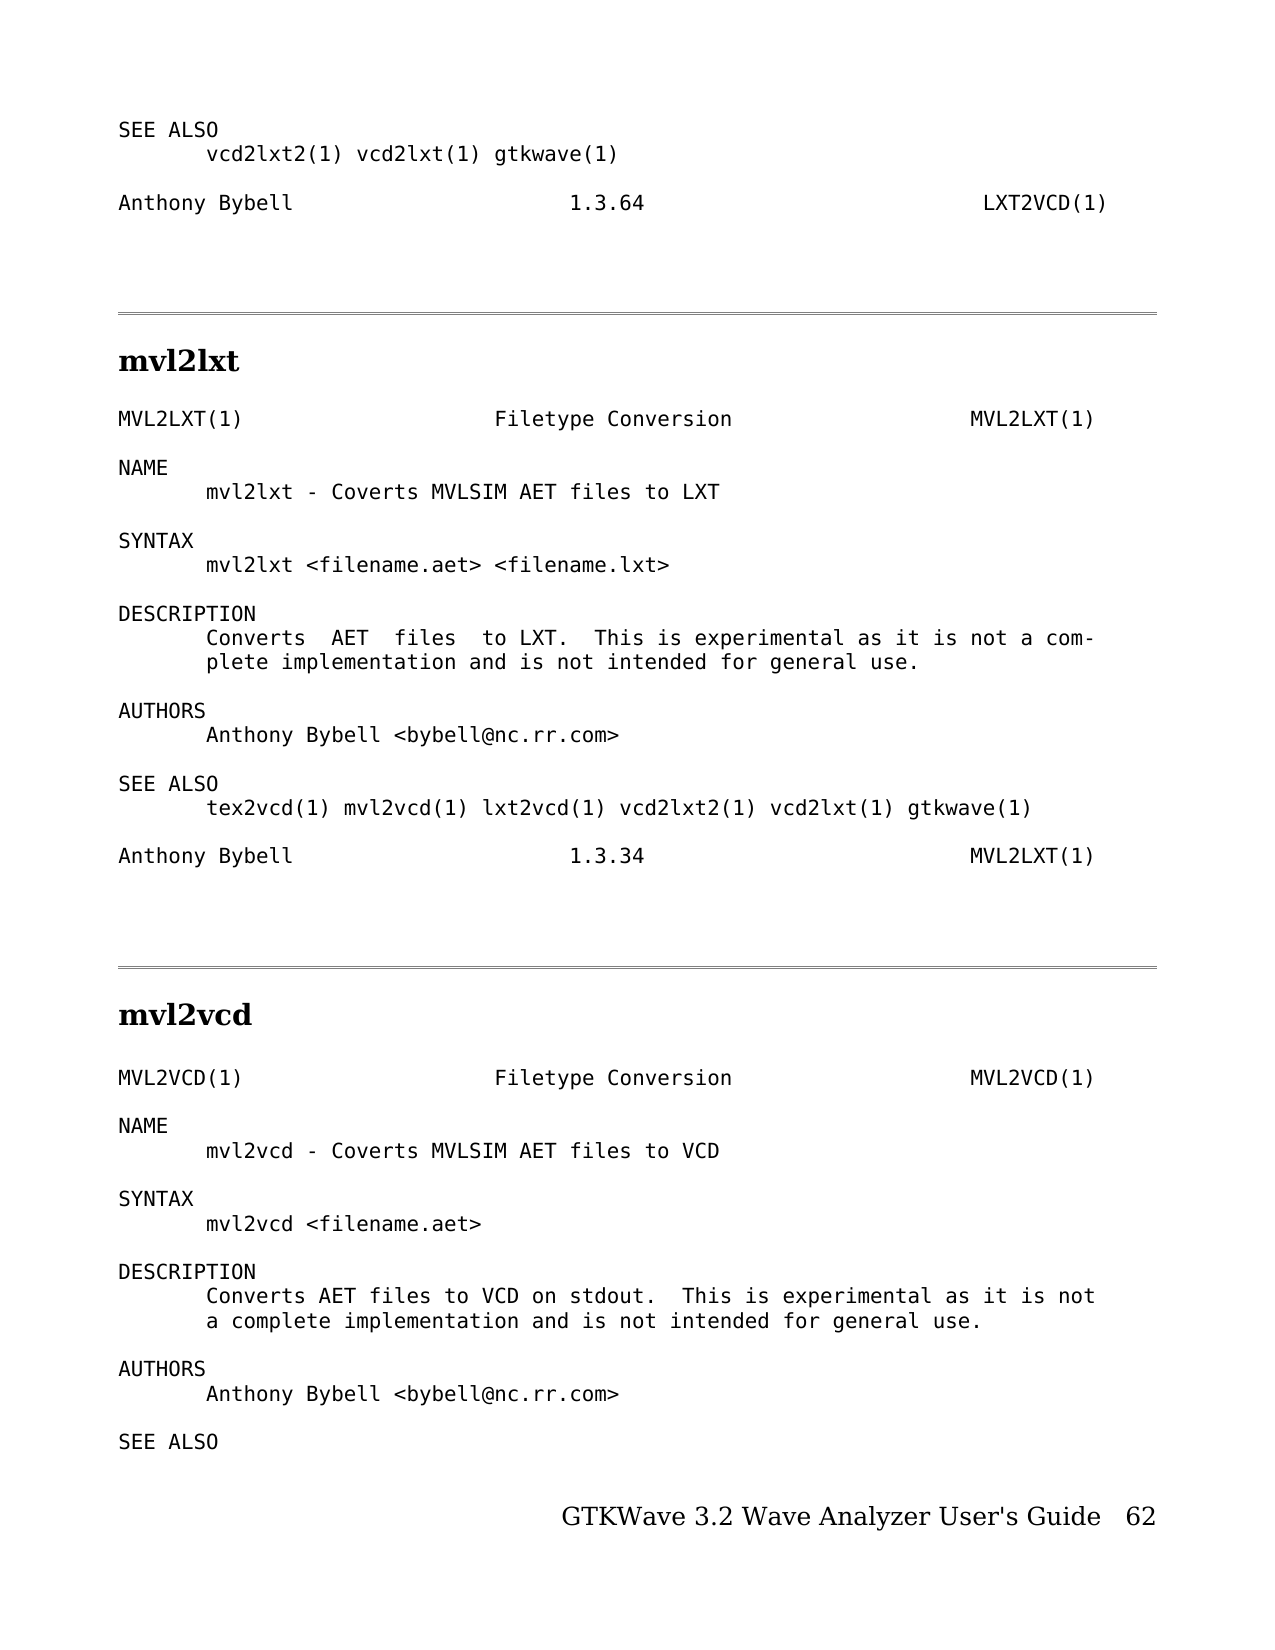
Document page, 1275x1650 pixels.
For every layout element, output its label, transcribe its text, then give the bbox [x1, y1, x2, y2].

text mvl2vcd [118, 997, 1157, 1032]
text AUTHORS [118, 699, 1157, 723]
text NAME [118, 456, 1157, 480]
text vcd2lxt2(1) vcd2lxt(1) gtkwave(1) [118, 142, 1157, 167]
text NAME [118, 1114, 1157, 1139]
text plete implementation and is not intended for general use. [118, 650, 1157, 674]
text SEE ALSO [118, 772, 1157, 796]
text SEE ALSO [118, 1430, 1157, 1454]
text MVL2LXT(1) Filetype Conversion MVL2LXT(1) [118, 407, 1157, 432]
text mvl2lxt <filename.aet> <filename.lxt> [118, 553, 1157, 577]
text AUTHORS [118, 1357, 1157, 1382]
text Converts AET files to VCD on stdout. This is experimental as it is not [118, 1284, 1157, 1309]
text mvl2vcd - Coverts MVLSIM AET files to VCD [118, 1139, 1157, 1163]
text SYNTAX [118, 529, 1157, 553]
text Anthony Bybell <bybell@nc.rr.com> [118, 723, 1157, 747]
text Converts AET files to LXT. This is experimental as it is not a com- [118, 626, 1157, 650]
text DESCRIPTION [118, 602, 1157, 626]
text mvl2lxt [118, 344, 1157, 378]
text MVL2VCD(1) Filetype Conversion MVL2VCD(1) [118, 1066, 1157, 1090]
text Anthony Bybell 1.3.34 MVL2LXT(1) [118, 844, 1157, 869]
text mvl2lxt - Coverts MVLSIM AET files to LXT [118, 480, 1157, 504]
text SYNTAX [118, 1187, 1157, 1212]
text tex2vcd(1) mvl2vcd(1) lxt2vcd(1) vcd2lxt2(1) vcd2lxt(1) gtkwave(1) [118, 796, 1157, 820]
text mvl2vcd <filename.aet> [118, 1212, 1157, 1236]
text SEE ALSO [118, 118, 1157, 142]
text Anthony Bybell <bybell@nc.rr.com> [118, 1382, 1157, 1406]
text Anthony Bybell 1.3.64 LXT2VCD(1) [118, 191, 1157, 215]
text a complete implementation and is not intended for general use. [118, 1309, 1157, 1333]
text DESCRIPTION [118, 1260, 1157, 1284]
